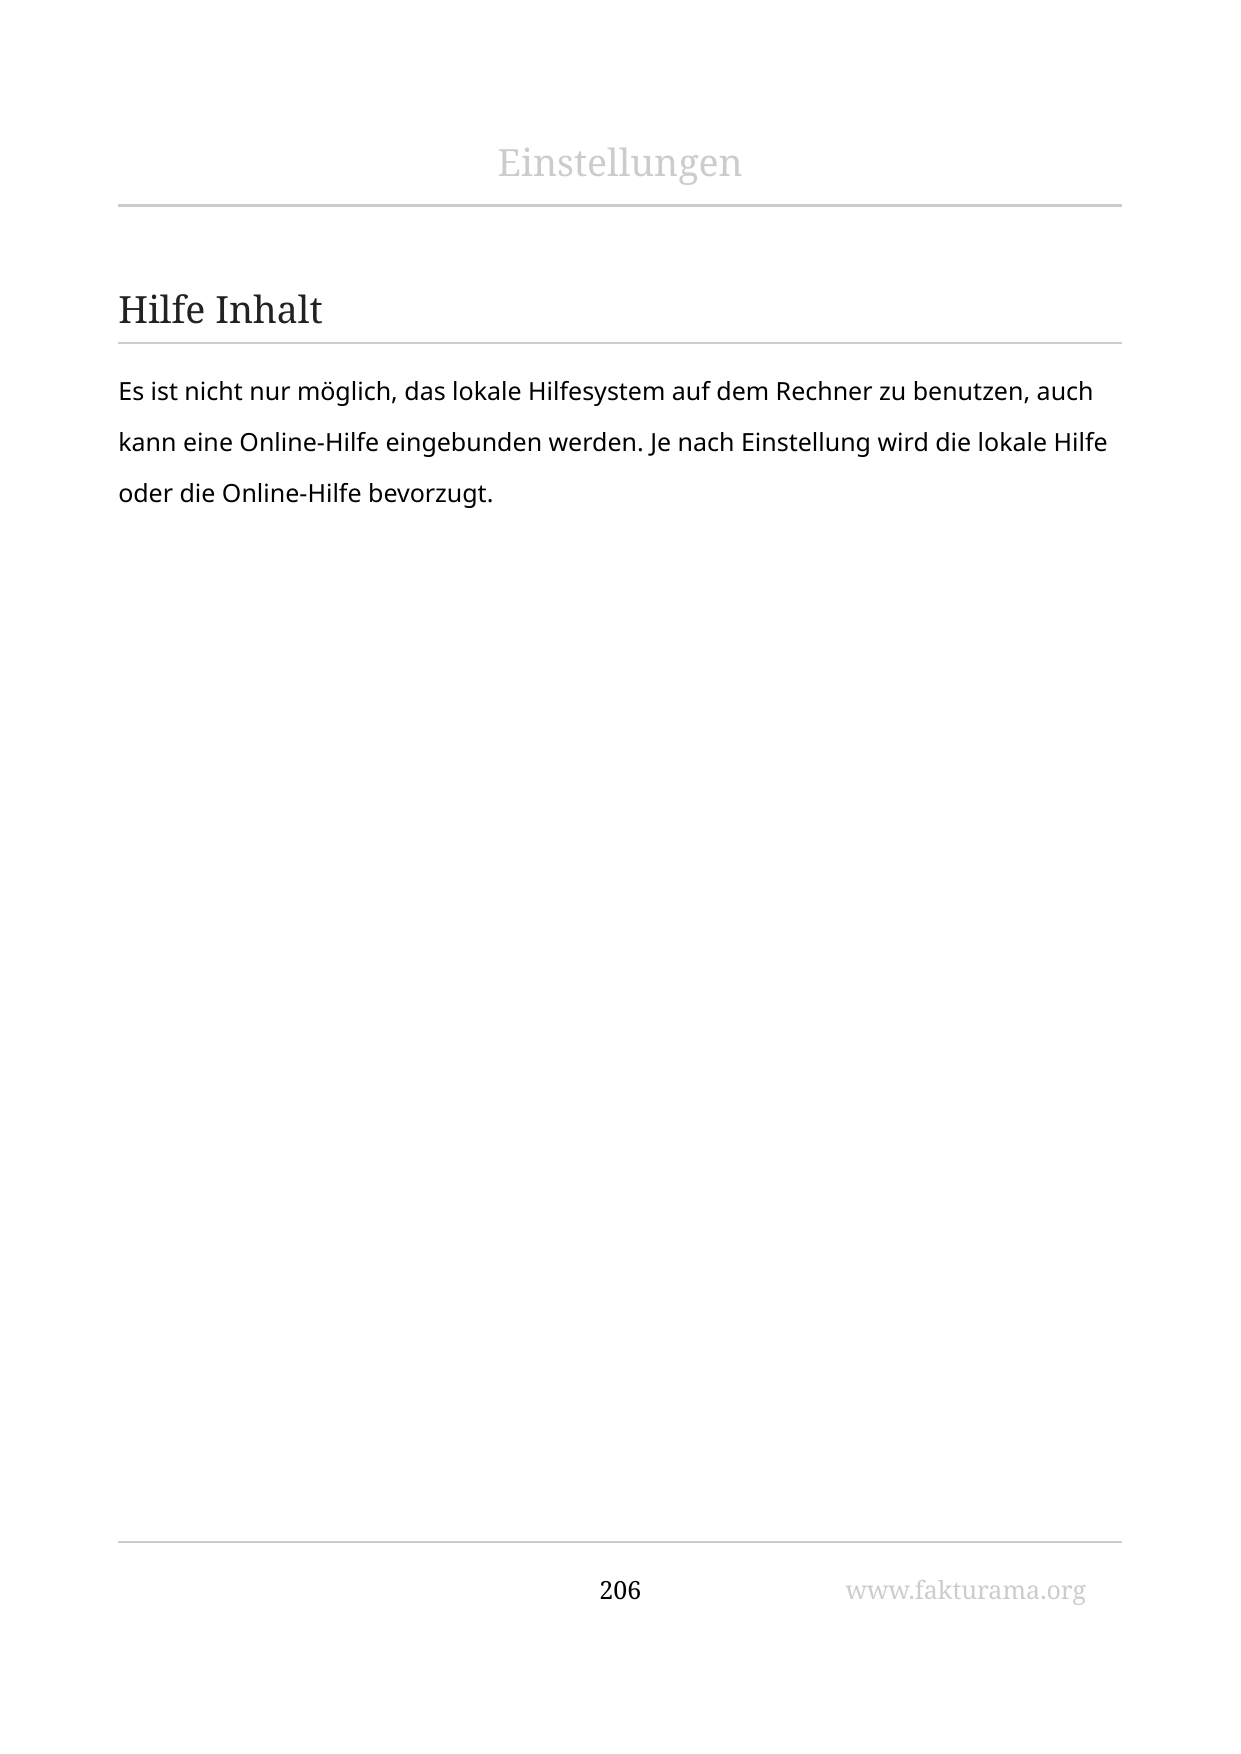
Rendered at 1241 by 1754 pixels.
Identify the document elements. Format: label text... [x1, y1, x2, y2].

text Es ist nicht nur möglich, das lokale Hilfesystem auf dem Rechner zu benutzen, auch kann eine Online-Hilfe eingebunden werden. Je nach Einstellung wird die lokale Hilfe oder die Online-Hilfe bevorzugt. [118, 373, 1122, 509]
subtitle Hilfe Inhalt [118, 283, 1122, 342]
